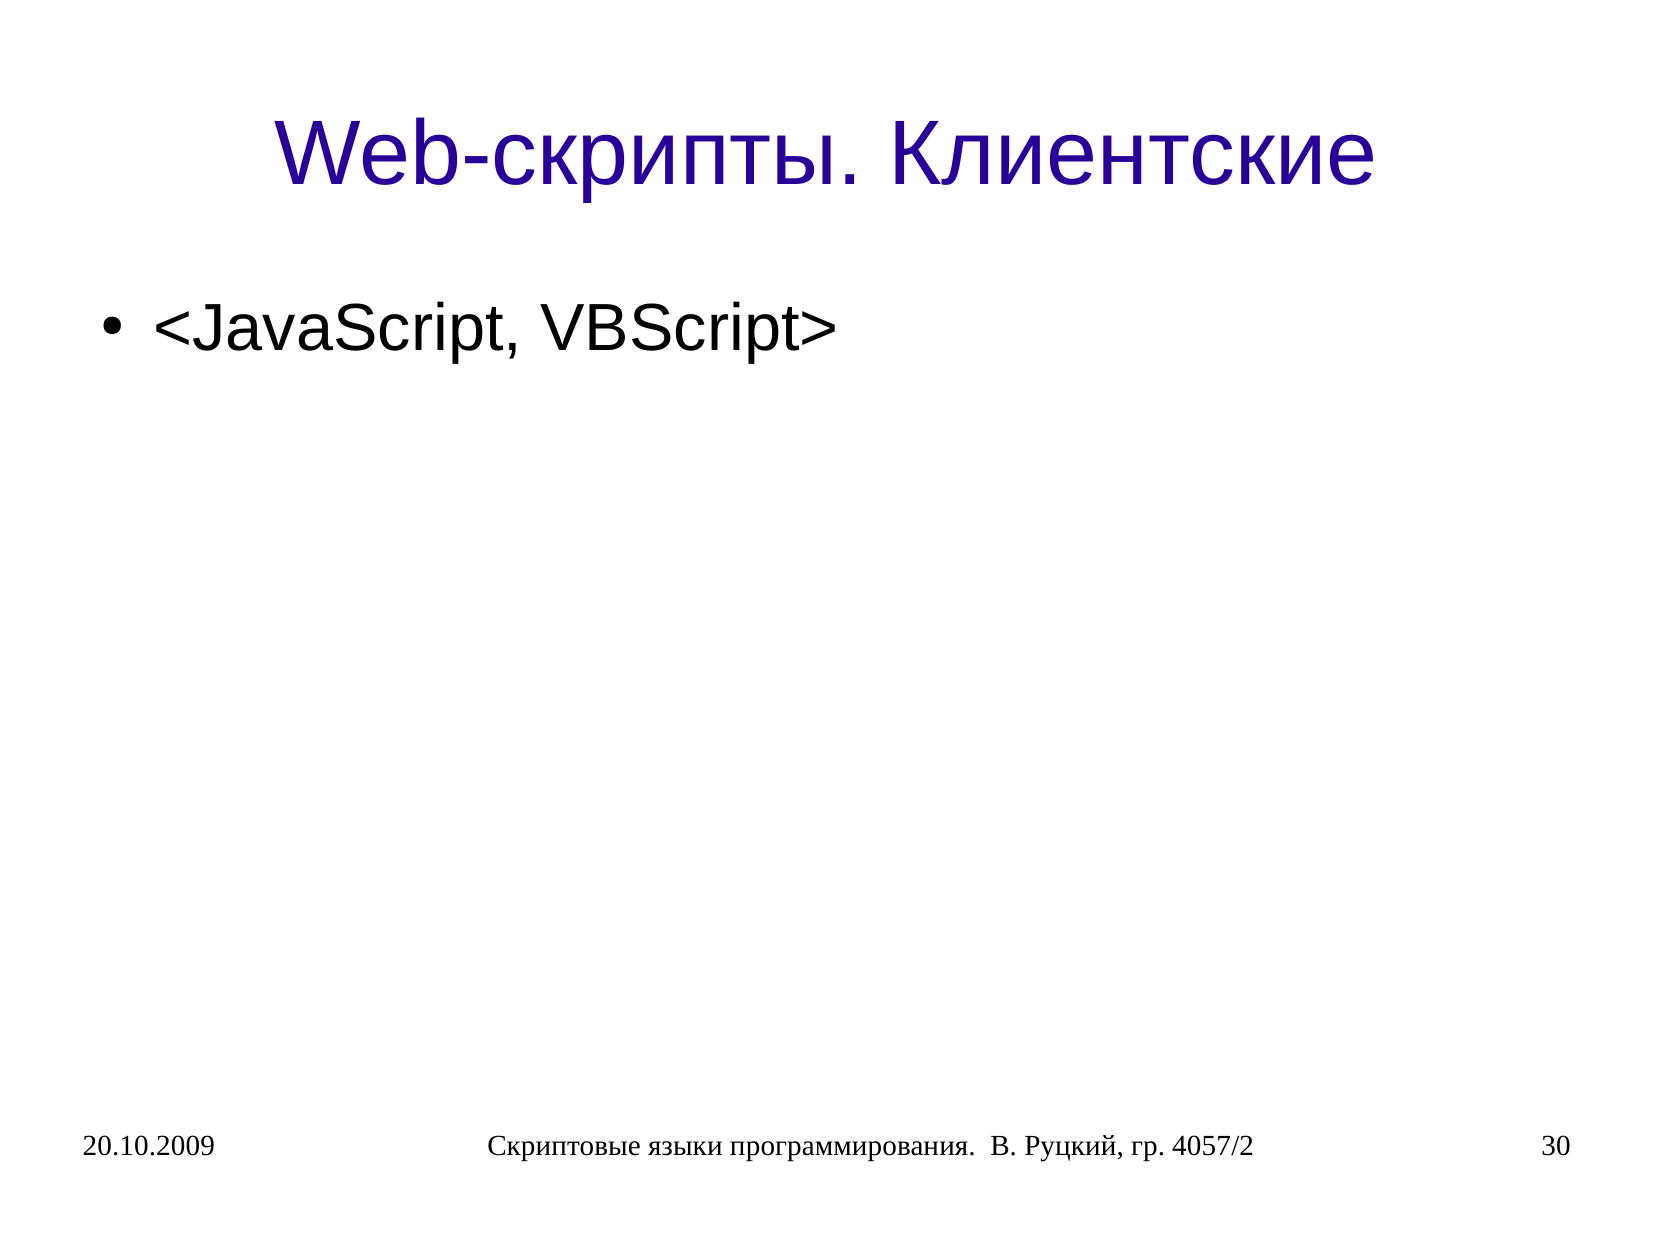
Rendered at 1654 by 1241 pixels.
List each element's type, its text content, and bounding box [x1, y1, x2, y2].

title Web-скрипты. Клиентские [82, 49, 1571, 257]
list <JavaScript, VBScript> [82, 290, 1571, 1109]
